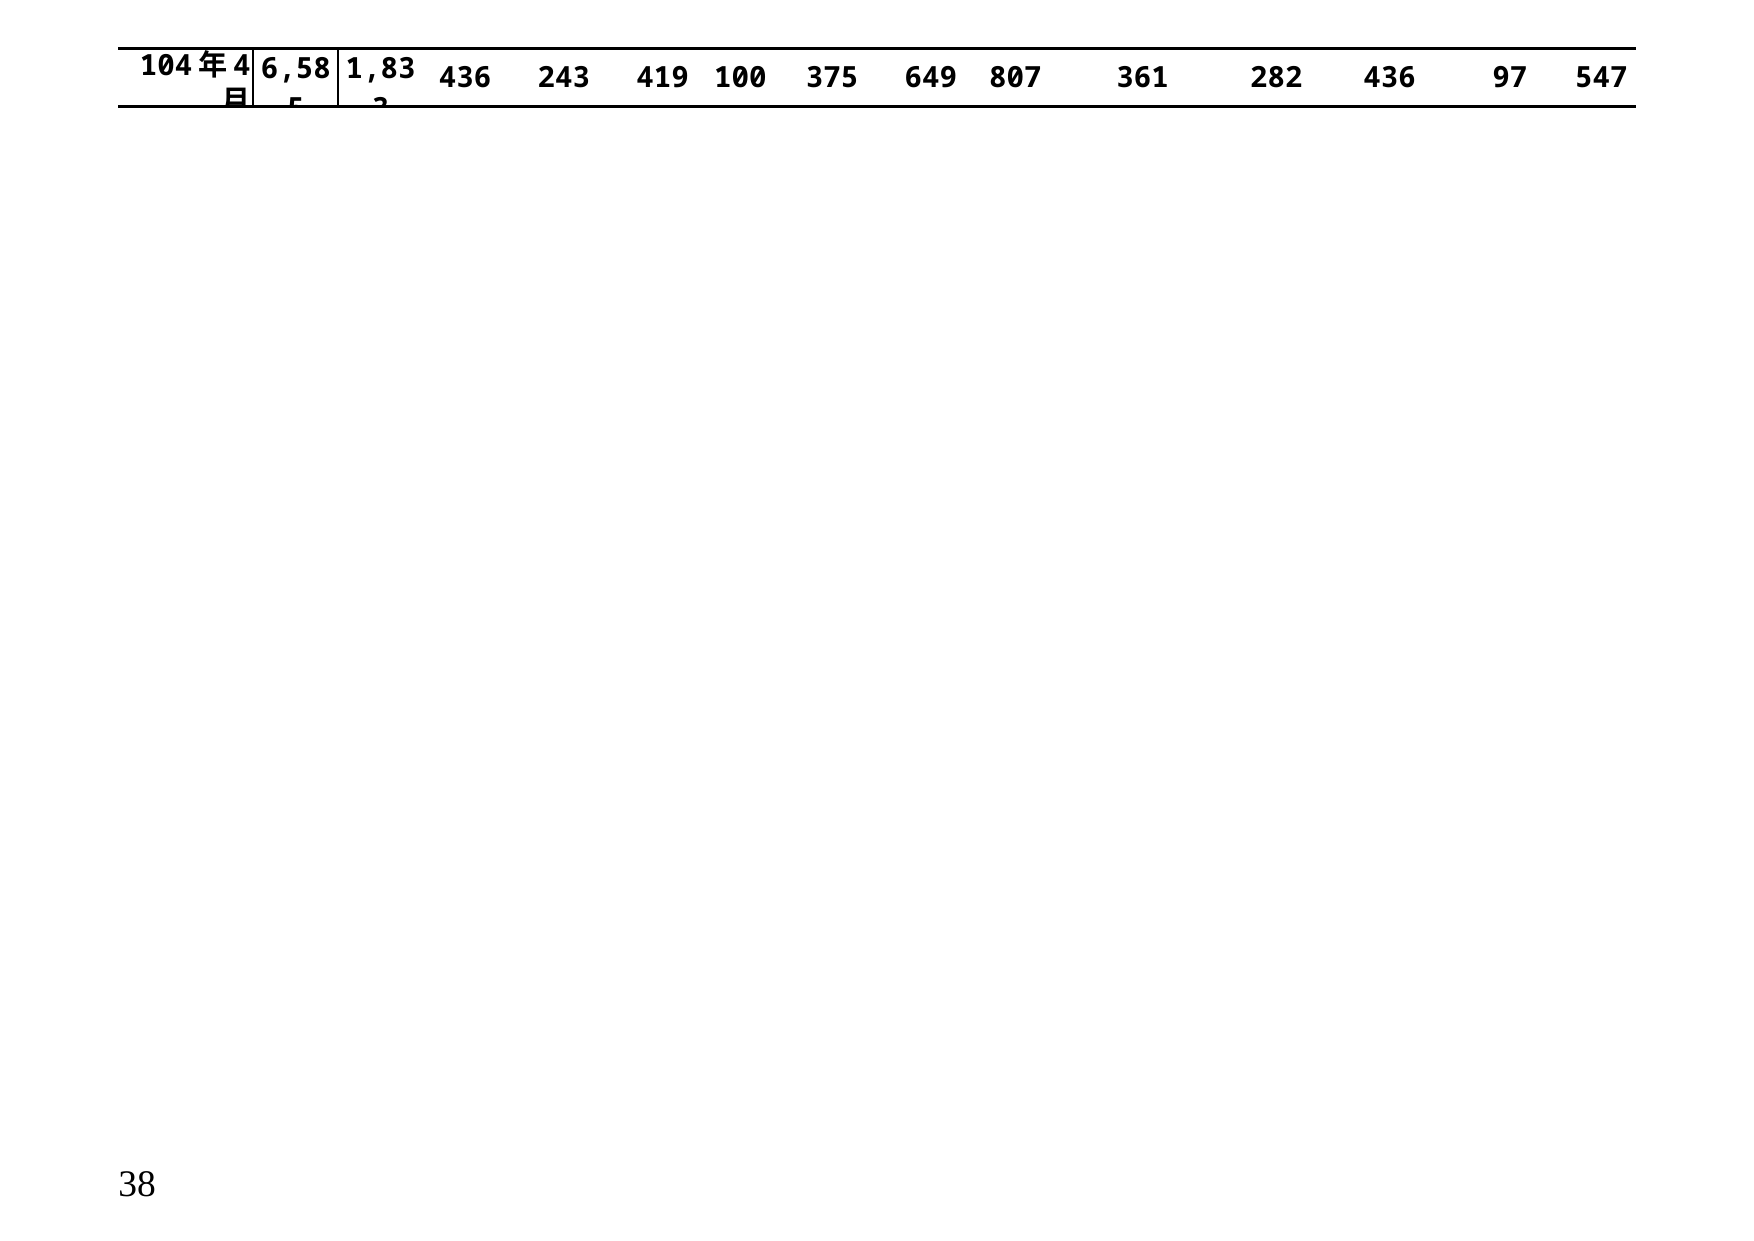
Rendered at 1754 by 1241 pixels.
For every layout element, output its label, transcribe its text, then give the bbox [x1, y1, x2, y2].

table_cell 243 [507, 50, 620, 105]
table_cell 6,585 [254, 50, 337, 105]
table_cell 104年4月 [118, 50, 252, 105]
table_cell 100 [705, 50, 775, 105]
table_cell 547 [1566, 50, 1636, 105]
table_cell 361 [1058, 50, 1227, 105]
table_cell 807 [973, 50, 1057, 105]
table_cell 1,833 [339, 50, 423, 105]
table_cell 436 [1326, 50, 1453, 105]
table_cell 436 [423, 50, 507, 105]
table_cell 282 [1227, 50, 1326, 105]
table_cell 97 [1453, 50, 1566, 105]
table_cell 419 [620, 50, 705, 105]
table_cell 375 [775, 50, 888, 105]
table_cell 649 [888, 50, 973, 105]
